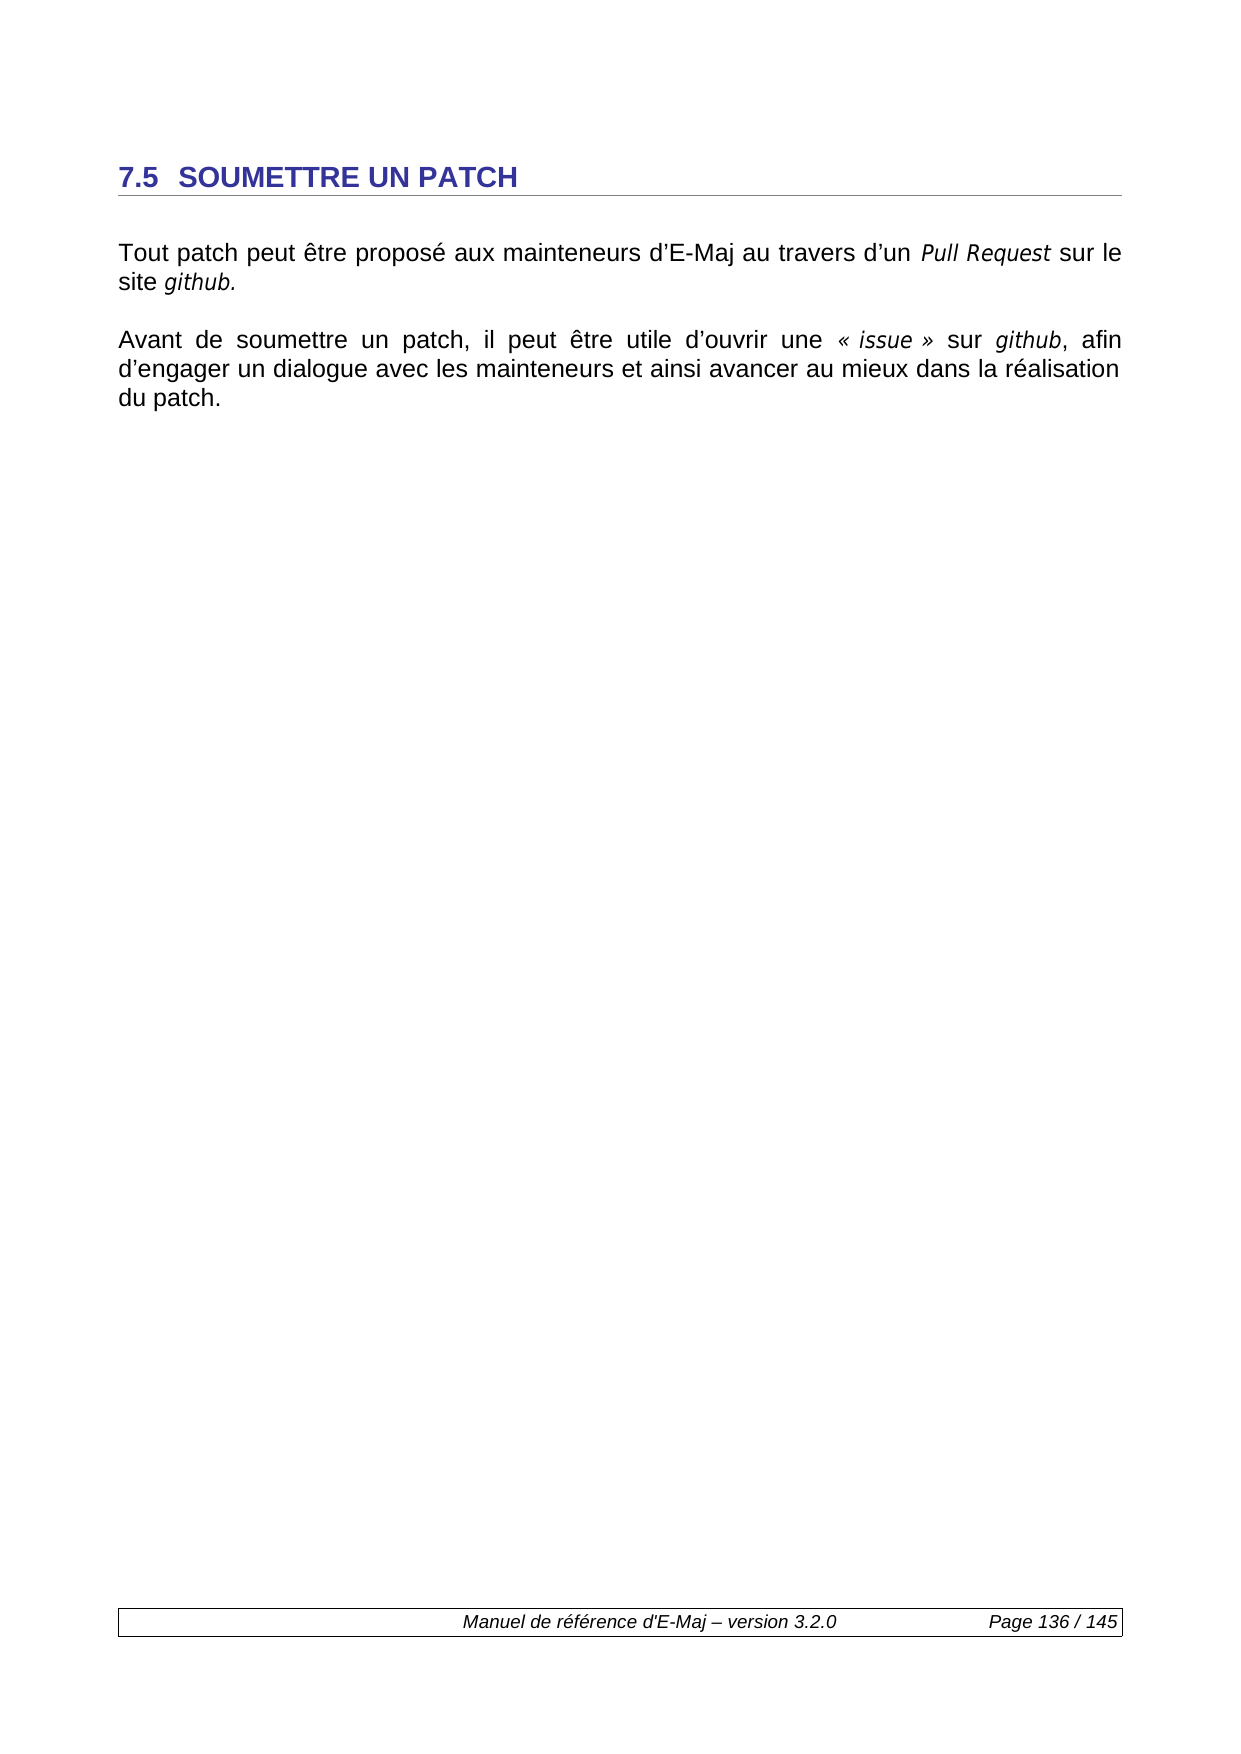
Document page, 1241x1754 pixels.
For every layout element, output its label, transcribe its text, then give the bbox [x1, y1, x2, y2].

subtitle Soumettre un patch [118, 160, 1122, 195]
text Avant de soumettre un patch, il peut être utile d’ouvrir une « issue » sur github, afin d’engager un dialogue avec les mainteneurs et ainsi avancer au mieux dans la réalisation du patch. [118, 325, 1122, 412]
text Tout patch peut être proposé aux mainteneurs d’E-Maj au travers d’un Pull Request sur le site github. [118, 238, 1122, 296]
